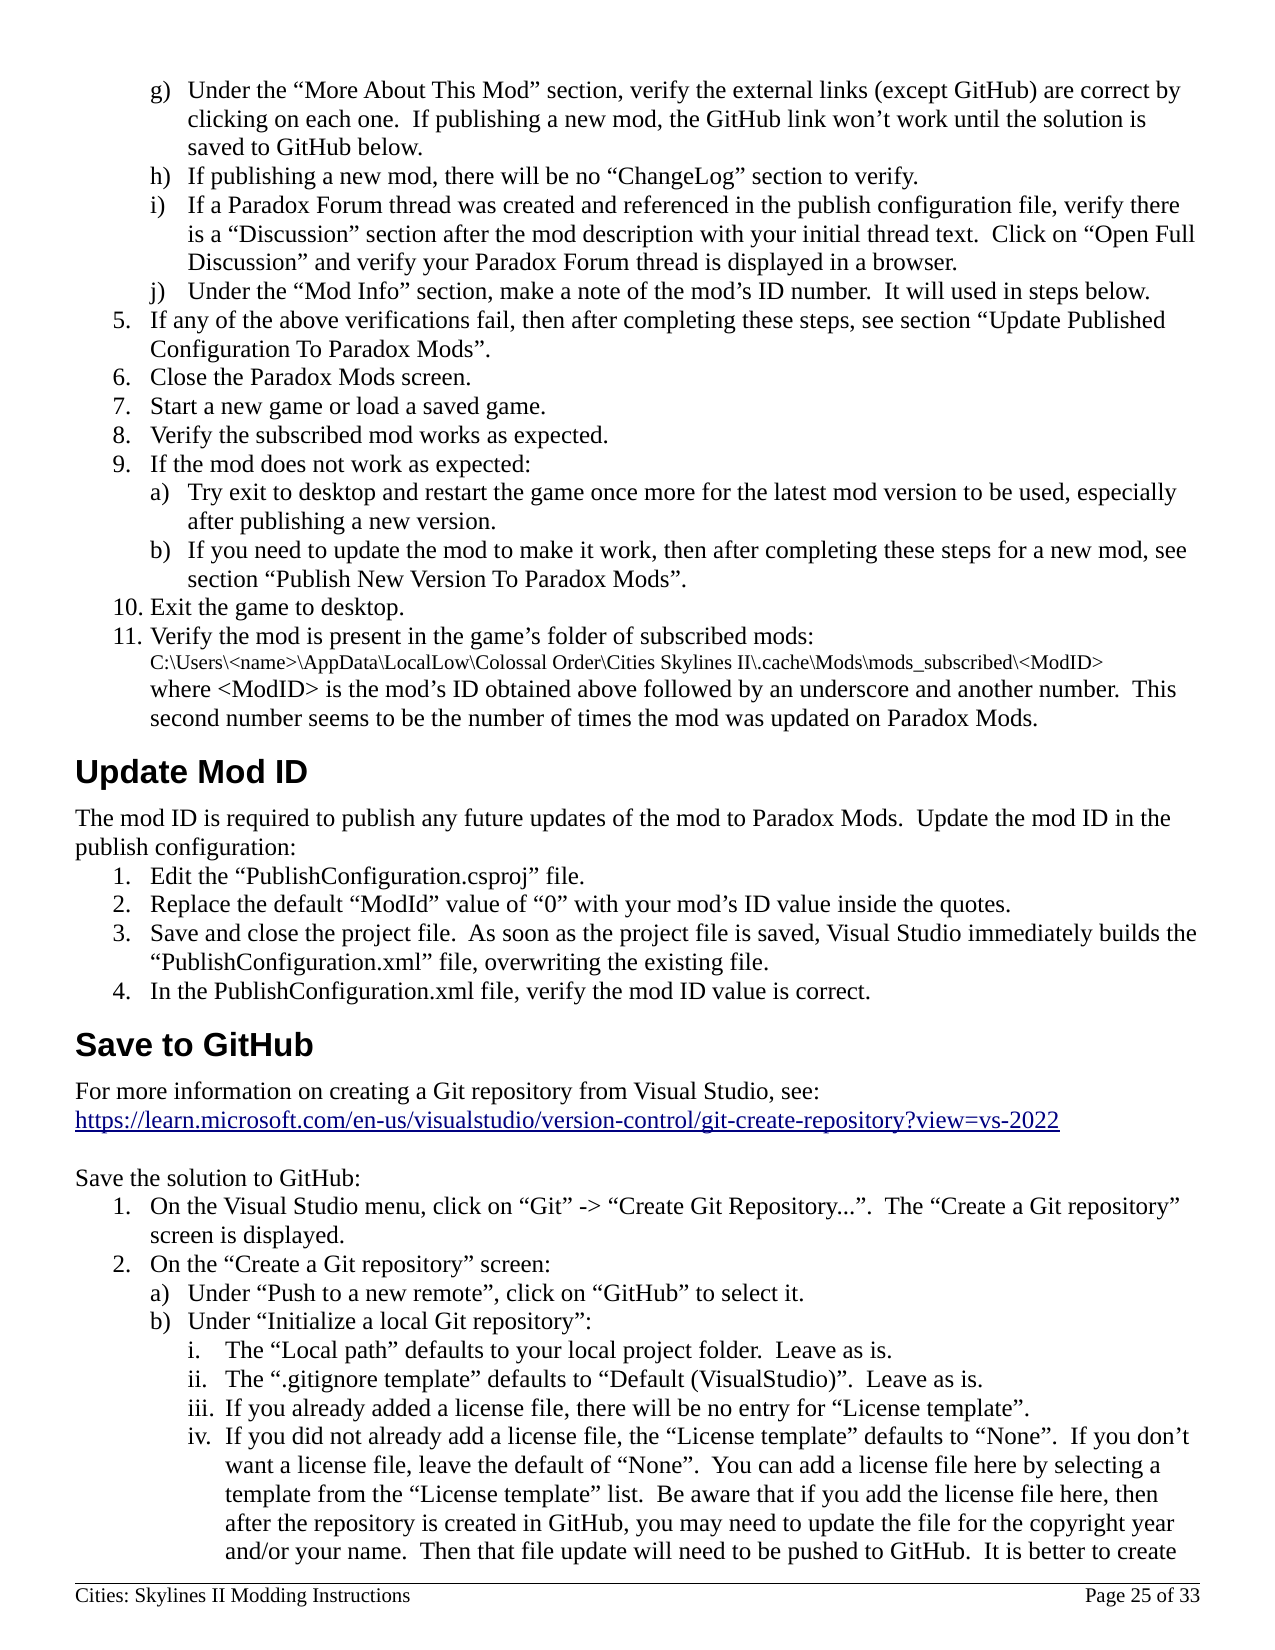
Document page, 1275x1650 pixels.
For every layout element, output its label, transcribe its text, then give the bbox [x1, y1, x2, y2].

list If publishing a new mod, there will be no “ChangeLog” section to verify. [150, 161, 1200, 190]
list Verify the mod is present in the game’s folder of subscribed mods: C:\Users\<name>\AppData\LocalLow\Colossal Order\Cities Skylines II\.cache\Mods\mods_subscribed\<ModID> where <ModID> is the mod’s ID obtained above followed by an underscore and another number. This second number seems to be the number of times the mod was updated on Paradox Mods. [112, 621, 1200, 732]
text For more information on creating a Git repository from Visual Studio, see: https://learn.microsoft.com/en-us/visualstudio/version-control/git-create-repository?view=vs-2022 [75, 1076, 1200, 1134]
list If any of the above verifications fail, then after completing these steps, see section “Update Published Configuration To Paradox Mods”. [112, 305, 1200, 362]
list Try exit to desktop and restart the game once more for the latest mod version to be used, especially after publishing a new version. [150, 477, 1200, 535]
list Save and close the project file. As soon as the project file is saved, Visual Studio immediately builds the “PublishConfiguration.xml” file, overwriting the existing file. [112, 918, 1200, 976]
list Exit the game to desktop. [112, 592, 1200, 621]
text Save the solution to GitHub: [75, 1163, 1200, 1191]
list The “.gitignore template” defaults to “Default (VisualStudio)”. Leave as is. [187, 1364, 1200, 1393]
list Verify the subscribed mod works as expected. [112, 420, 1200, 449]
list Under the “Mod Info” section, make a note of the mod’s ID number. It will used in steps below. [150, 276, 1200, 305]
list If you need to update the mod to make it work, then after completing these steps for a new mod, see section “Publish New Version To Paradox Mods”. [150, 535, 1200, 592]
list Under “Push to a new remote”, click on “GitHub” to select it. [150, 1278, 1200, 1306]
list On the Visual Studio menu, click on “Git” -> “Create Git Repository...”. The “Create a Git repository” screen is displayed. [112, 1191, 1200, 1249]
list Under “Initialize a local Git repository”: [150, 1306, 1200, 1335]
text The mod ID is required to publish any future updates of the mod to Paradox Mods. Update the mod ID in the publish configuration: [75, 803, 1200, 861]
list Under the “More About This Mod” section, verify the external links (except GitHub) are correct by clicking on each one. If publishing a new mod, the GitHub link won’t work until the solution is saved to GitHub below. [150, 75, 1200, 161]
list Close the Paradox Mods screen. [112, 362, 1200, 391]
list If you already added a license file, there will be no entry for “License template”. [187, 1393, 1200, 1421]
list If the mod does not work as expected: [112, 449, 1200, 477]
list If you did not already add a license file, the “License template” defaults to “None”. If you don’t want a license file, leave the default of “None”. You can add a license file here by selecting a template from the “License template” list. Be aware that if you add the license file here, then after the repository is created in GitHub, you may need to update the file for the copyright year and/or your name. Then that file update will need to be pushed to GitHub. It is better to create [187, 1421, 1200, 1565]
list Replace the default “ModId” value of “0” with your mod’s ID value inside the quotes. [112, 889, 1200, 918]
subtitle Save to GitHub [75, 1025, 1200, 1064]
subtitle Update Mod ID [75, 752, 1200, 791]
list In the PublishConfiguration.xml file, verify the mod ID value is correct. [112, 976, 1200, 1004]
list Start a new game or load a saved game. [112, 391, 1200, 420]
list Edit the “PublishConfiguration.csproj” file. [112, 861, 1200, 889]
list On the “Create a Git repository” screen: [112, 1249, 1200, 1278]
list The “Local path” defaults to your local project folder. Leave as is. [187, 1335, 1200, 1364]
list If a Paradox Forum thread was created and referenced in the publish configuration file, verify there is a “Discussion” section after the mod description with your initial thread text. Click on “Open Full Discussion” and verify your Paradox Forum thread is displayed in a browser. [150, 190, 1200, 276]
